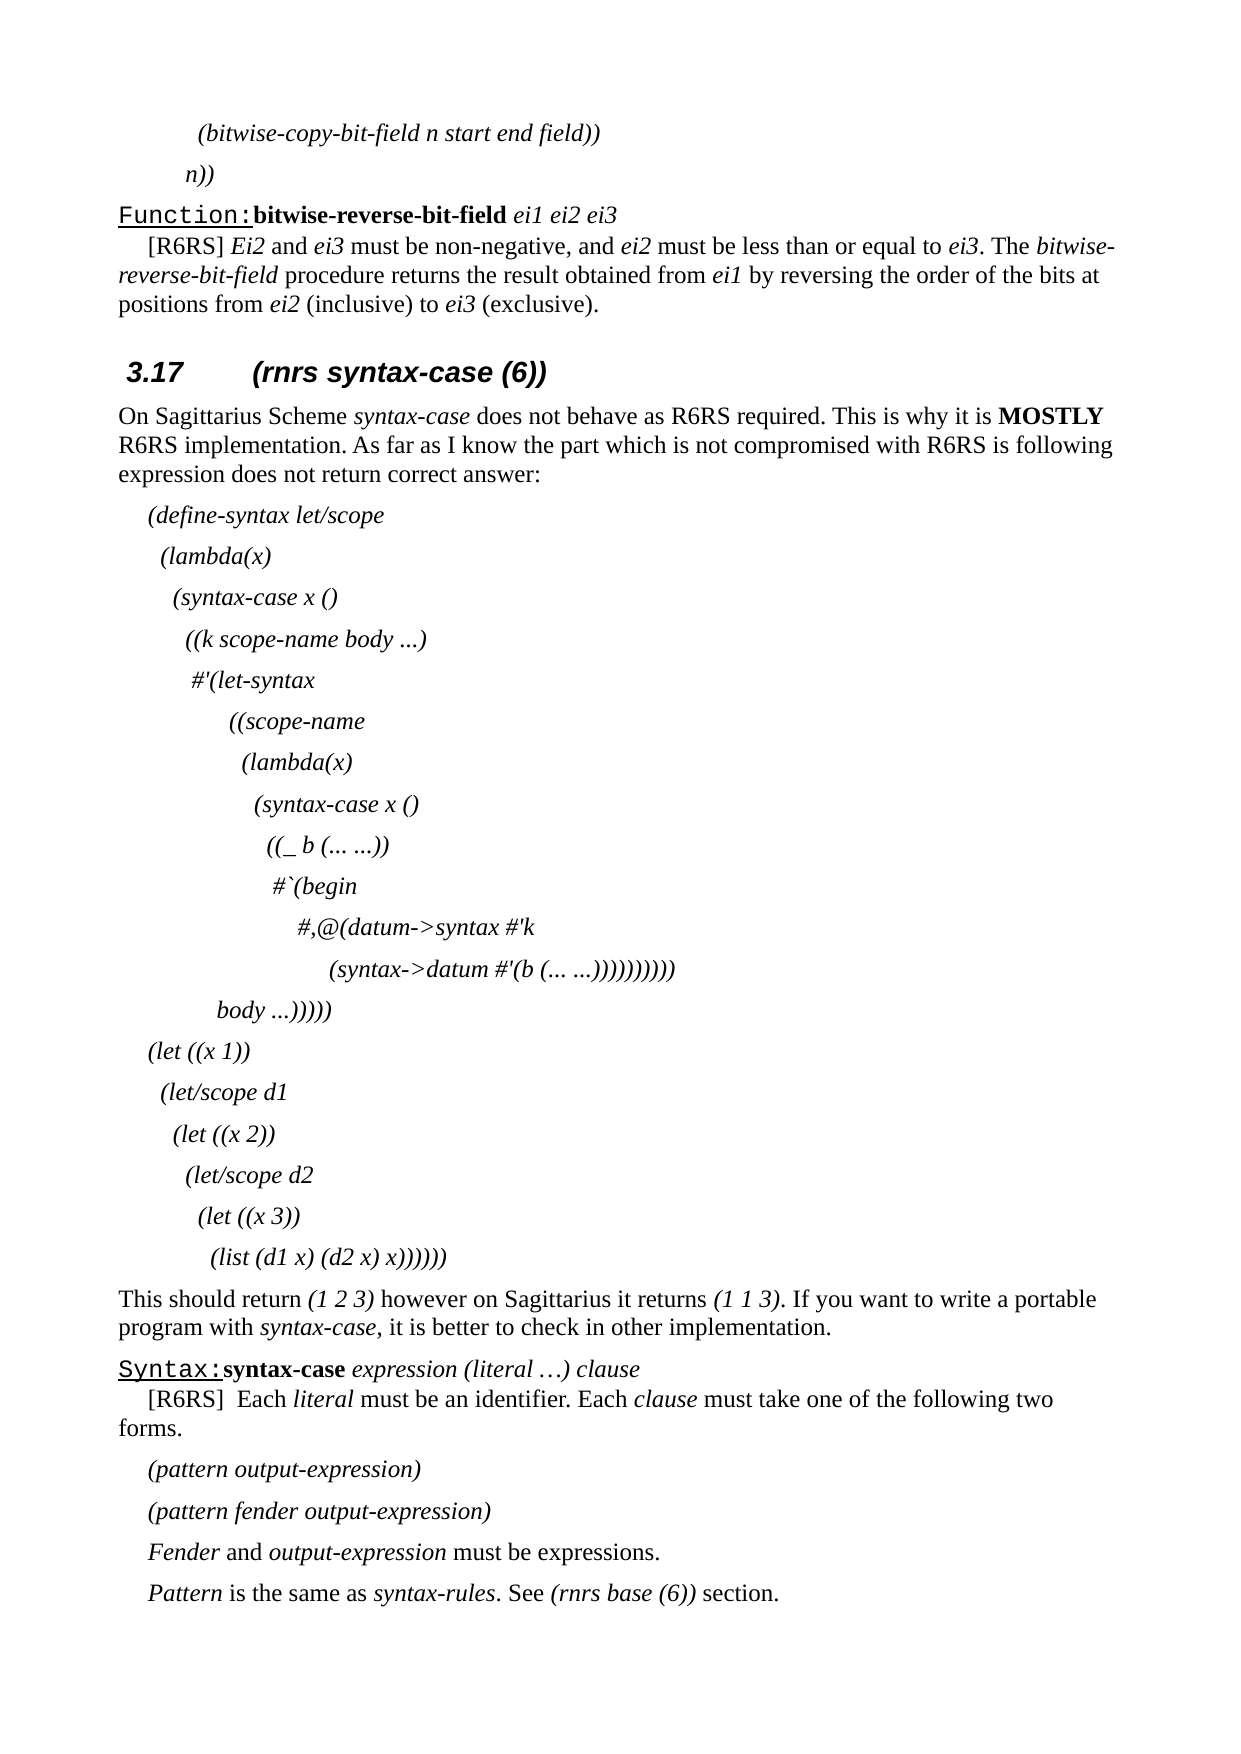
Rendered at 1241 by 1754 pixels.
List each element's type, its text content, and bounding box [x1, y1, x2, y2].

text (let/scope d1 [118, 1077, 1122, 1106]
text On Sagittarius Scheme syntax-case does not behave as R6RS required. This is why it is MOSTLY R6RS implementation. As far as I know the part which is not compromised with R6RS is following expression does not return correct answer: [118, 401, 1122, 487]
text (let ((x 3)) [118, 1201, 1122, 1230]
text (let ((x 2)) [118, 1119, 1122, 1147]
text (pattern fender output-expression) [118, 1496, 1122, 1524]
text #,@(datum->syntax #'k [118, 912, 1122, 941]
text (syntax-case x () [118, 789, 1122, 817]
text Fender and output-expression must be expressions. [118, 1537, 1122, 1566]
text (syntax-case x () [118, 582, 1122, 611]
text (list (d1 x) (d2 x) x)))))) [118, 1242, 1122, 1271]
text #`(begin [118, 871, 1122, 900]
text n)) [118, 159, 1122, 188]
text ((_ b (... ...)) [118, 830, 1122, 859]
text Syntax:syntax-case expression (literal …) clause [118, 1354, 1122, 1384]
text (syntax->datum #'(b (... ...)))))))))) [118, 954, 1122, 982]
text (define-syntax let/scope [118, 500, 1122, 529]
text (bitwise-copy-bit-field n start end field)) [118, 118, 1122, 147]
text [R6RS] Ei2 and ei3 must be non-negative, and ei2 must be less than or equal to ei3. The bitwise-reverse-bit-field procedure returns the result obtained from ei1 by reversing the order of the bits at positions from ei2 (inclusive) to ei3 (exclusive). [118, 231, 1122, 318]
text This should return (1 2 3) however on Sagittarius it returns (1 1 3). If you want to write a portable program with syntax-case, it is better to check in other implementation. [118, 1284, 1122, 1341]
text (pattern output-expression) [118, 1454, 1122, 1483]
text (lambda(x) [118, 541, 1122, 570]
text [R6RS] Each literal must be an identifier. Each clause must take one of the following two forms. [118, 1384, 1122, 1442]
text (let ((x 1)) [118, 1036, 1122, 1065]
subtitle (rnrs syntax-case (6)) [118, 355, 1122, 389]
text ((scope-name [118, 706, 1122, 735]
text ((k scope-name body ...) [118, 624, 1122, 652]
text Pattern is the same as syntax-rules. See (rnrs base (6)) section. [118, 1578, 1122, 1607]
text Function:bitwise-reverse-bit-field ei1 ei2 ei3 [118, 201, 1122, 231]
text (let/scope d2 [118, 1160, 1122, 1189]
text body ...))))) [118, 995, 1122, 1024]
text #'(let-syntax [118, 665, 1122, 694]
text (lambda(x) [118, 747, 1122, 776]
